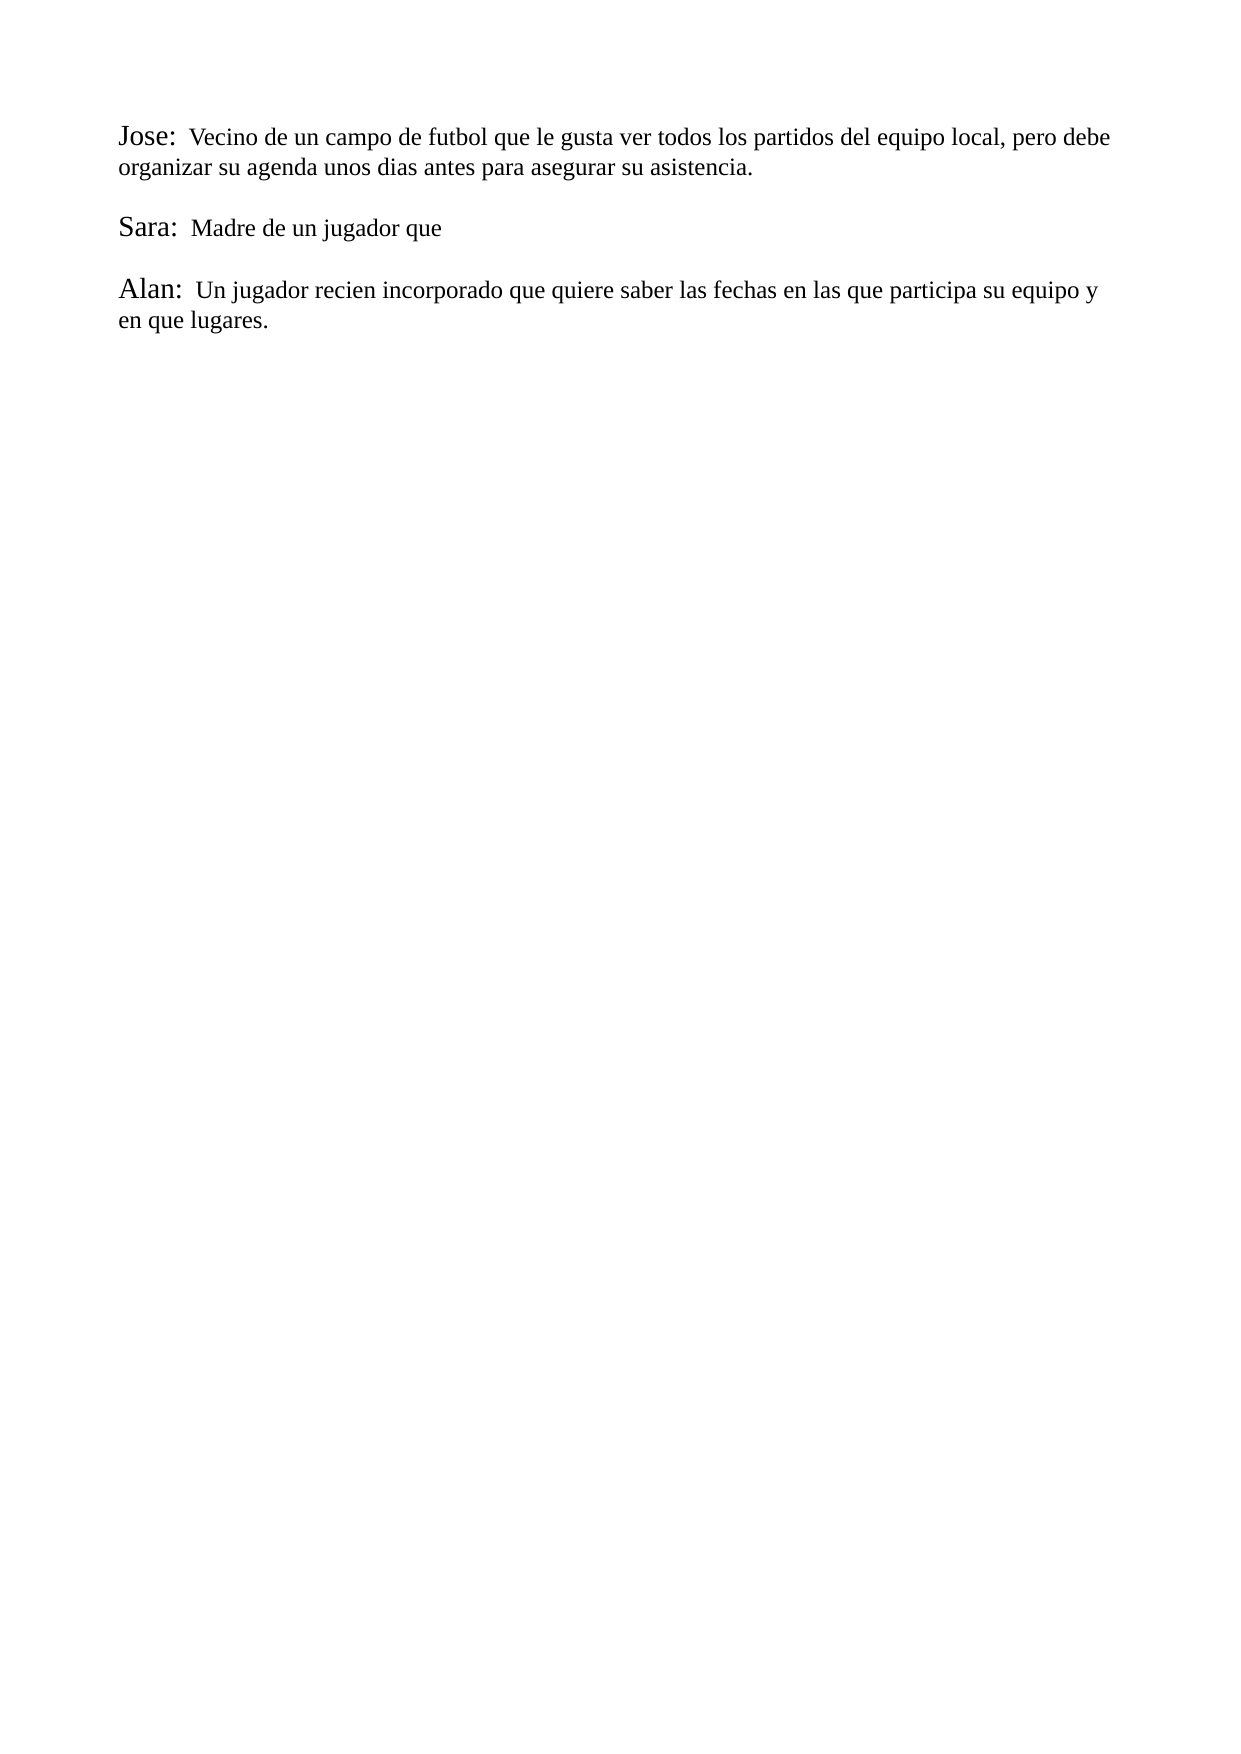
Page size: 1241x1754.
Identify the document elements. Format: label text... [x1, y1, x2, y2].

text Jose: Vecino de un campo de futbol que le gusta ver todos los partidos del equipo local, pero debe organizar su agenda unos dias antes para asegurar su asistencia. [118, 118, 1122, 209]
text Alan: Un jugador recien incorporado que quiere saber las fechas en las que participa su equipo y en que lugares. [118, 271, 1122, 334]
text Sara: Madre de un jugador que [118, 209, 1122, 243]
